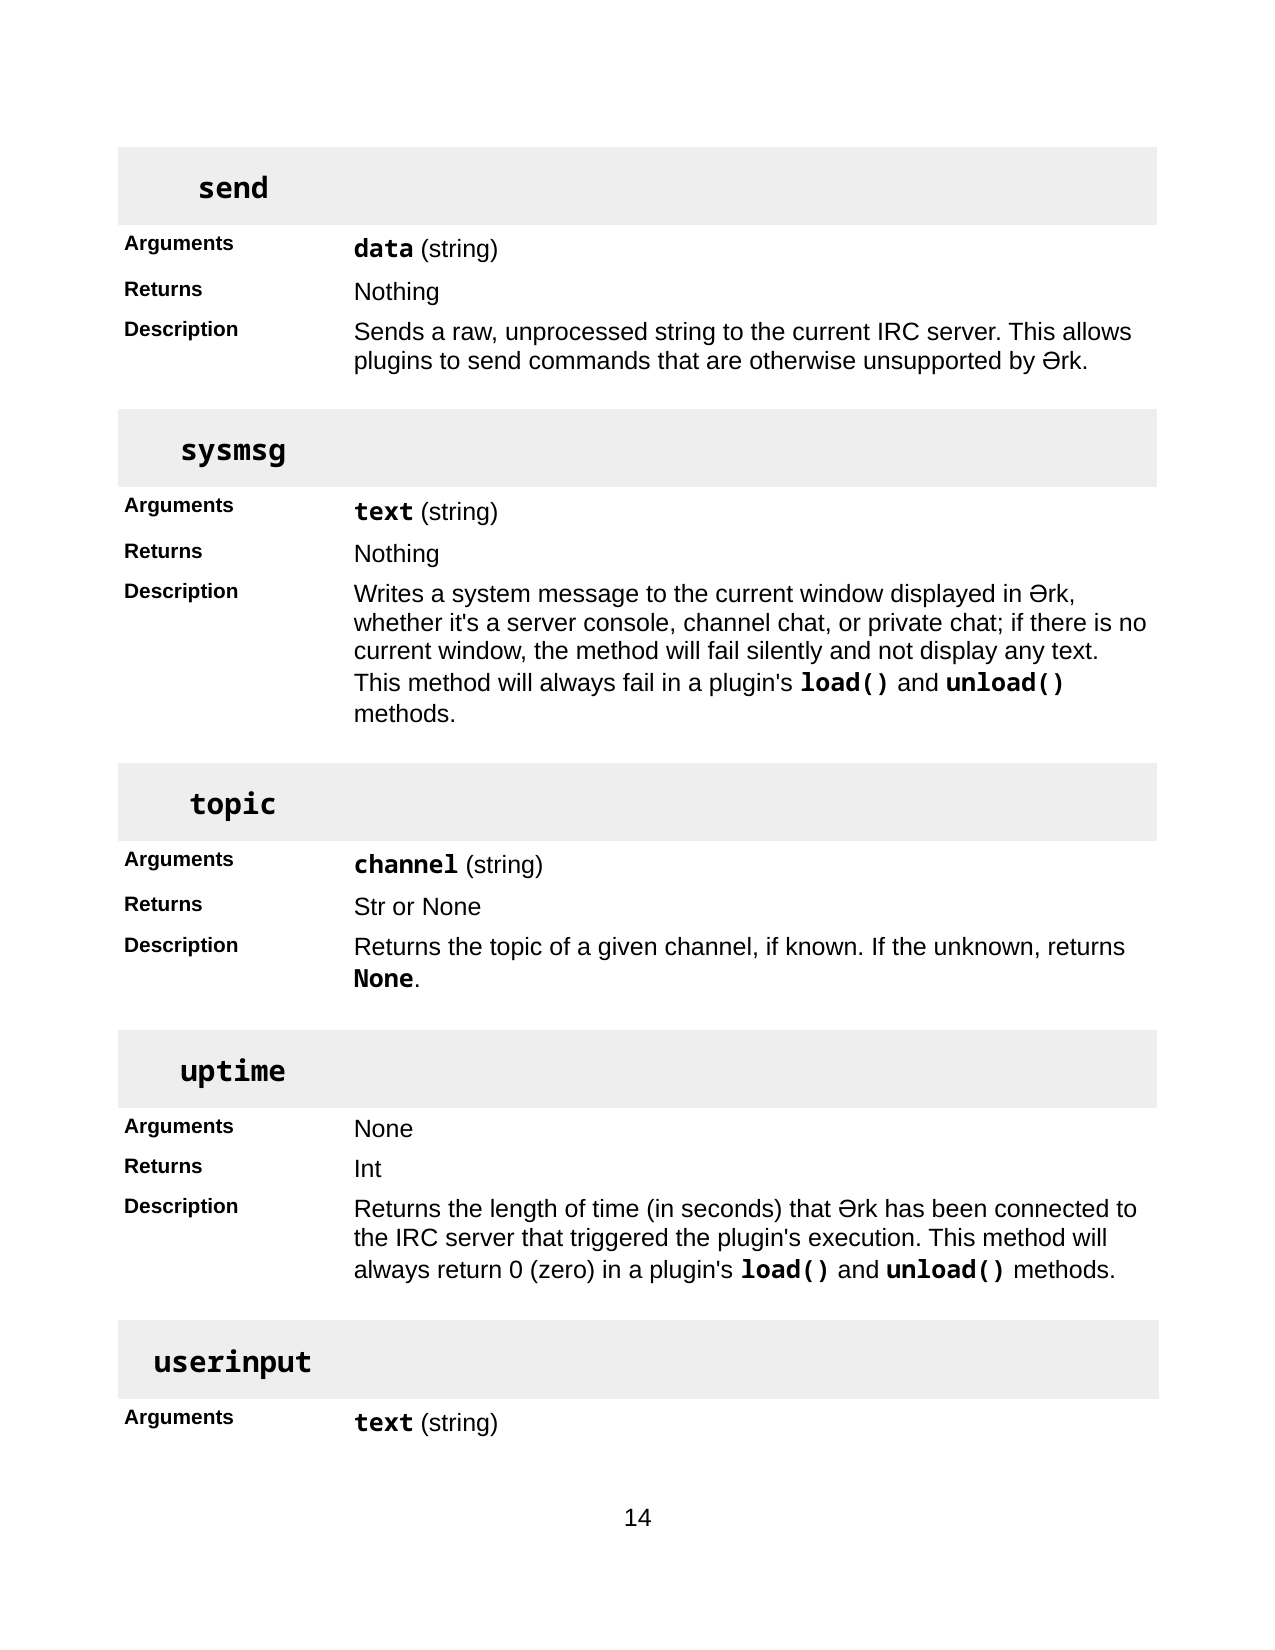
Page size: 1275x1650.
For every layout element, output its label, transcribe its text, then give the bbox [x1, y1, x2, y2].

table_header userinput [118, 1320, 348, 1399]
table_cell Arguments [118, 1399, 348, 1444]
table_cell Returns the topic of a given channel, if known. If the unknown, returns None. [348, 927, 1157, 1001]
table_cell None [348, 1108, 1157, 1148]
table_header [348, 763, 1157, 841]
table_cell data (string) [348, 225, 1157, 271]
table_cell Arguments [118, 225, 348, 271]
table_cell Nothing [348, 271, 1157, 311]
table_cell Str or None [348, 886, 1157, 927]
table_cell Description [118, 1189, 348, 1292]
table_cell Returns [118, 1149, 348, 1189]
table_cell Arguments [118, 841, 348, 886]
table_cell Nothing [348, 533, 1157, 573]
table_cell Returns [118, 886, 348, 927]
table_cell Writes a system message to the current window displayed in Ərk, whether it's a server console, channel chat, or private chat; if there is no current window, the method will fail silently and not display any text. This method will always fail in a plugin's load() and unload() methods. [348, 573, 1157, 734]
table_cell Description [118, 573, 348, 734]
table_cell Arguments [118, 1108, 348, 1148]
table_cell Int [348, 1149, 1157, 1189]
table_cell Description [118, 927, 348, 1001]
table_cell channel (string) [348, 841, 1157, 886]
table_header topic [118, 763, 348, 841]
table_cell Returns [118, 271, 348, 311]
table_cell Description [118, 311, 348, 380]
table_header [348, 1320, 1159, 1399]
table_header uptime [118, 1030, 348, 1108]
table_header [348, 1030, 1157, 1108]
table_header [348, 409, 1157, 487]
table_header send [118, 147, 348, 225]
table_header sysmsg [118, 409, 348, 487]
table_cell Returns the length of time (in seconds) that Ərk has been connected to the IRC server that triggered the plugin's execution. This method will always return 0 (zero) in a plugin's load() and unload() methods. [348, 1189, 1157, 1292]
table_cell text (string) [348, 1399, 1159, 1444]
table_cell Sends a raw, unprocessed string to the current IRC server. This allows plugins to send commands that are otherwise unsupported by Ərk. [348, 311, 1157, 380]
table_cell Arguments [118, 488, 348, 533]
table_header [348, 147, 1157, 225]
table_cell text (string) [348, 488, 1157, 533]
table_cell Returns [118, 533, 348, 573]
